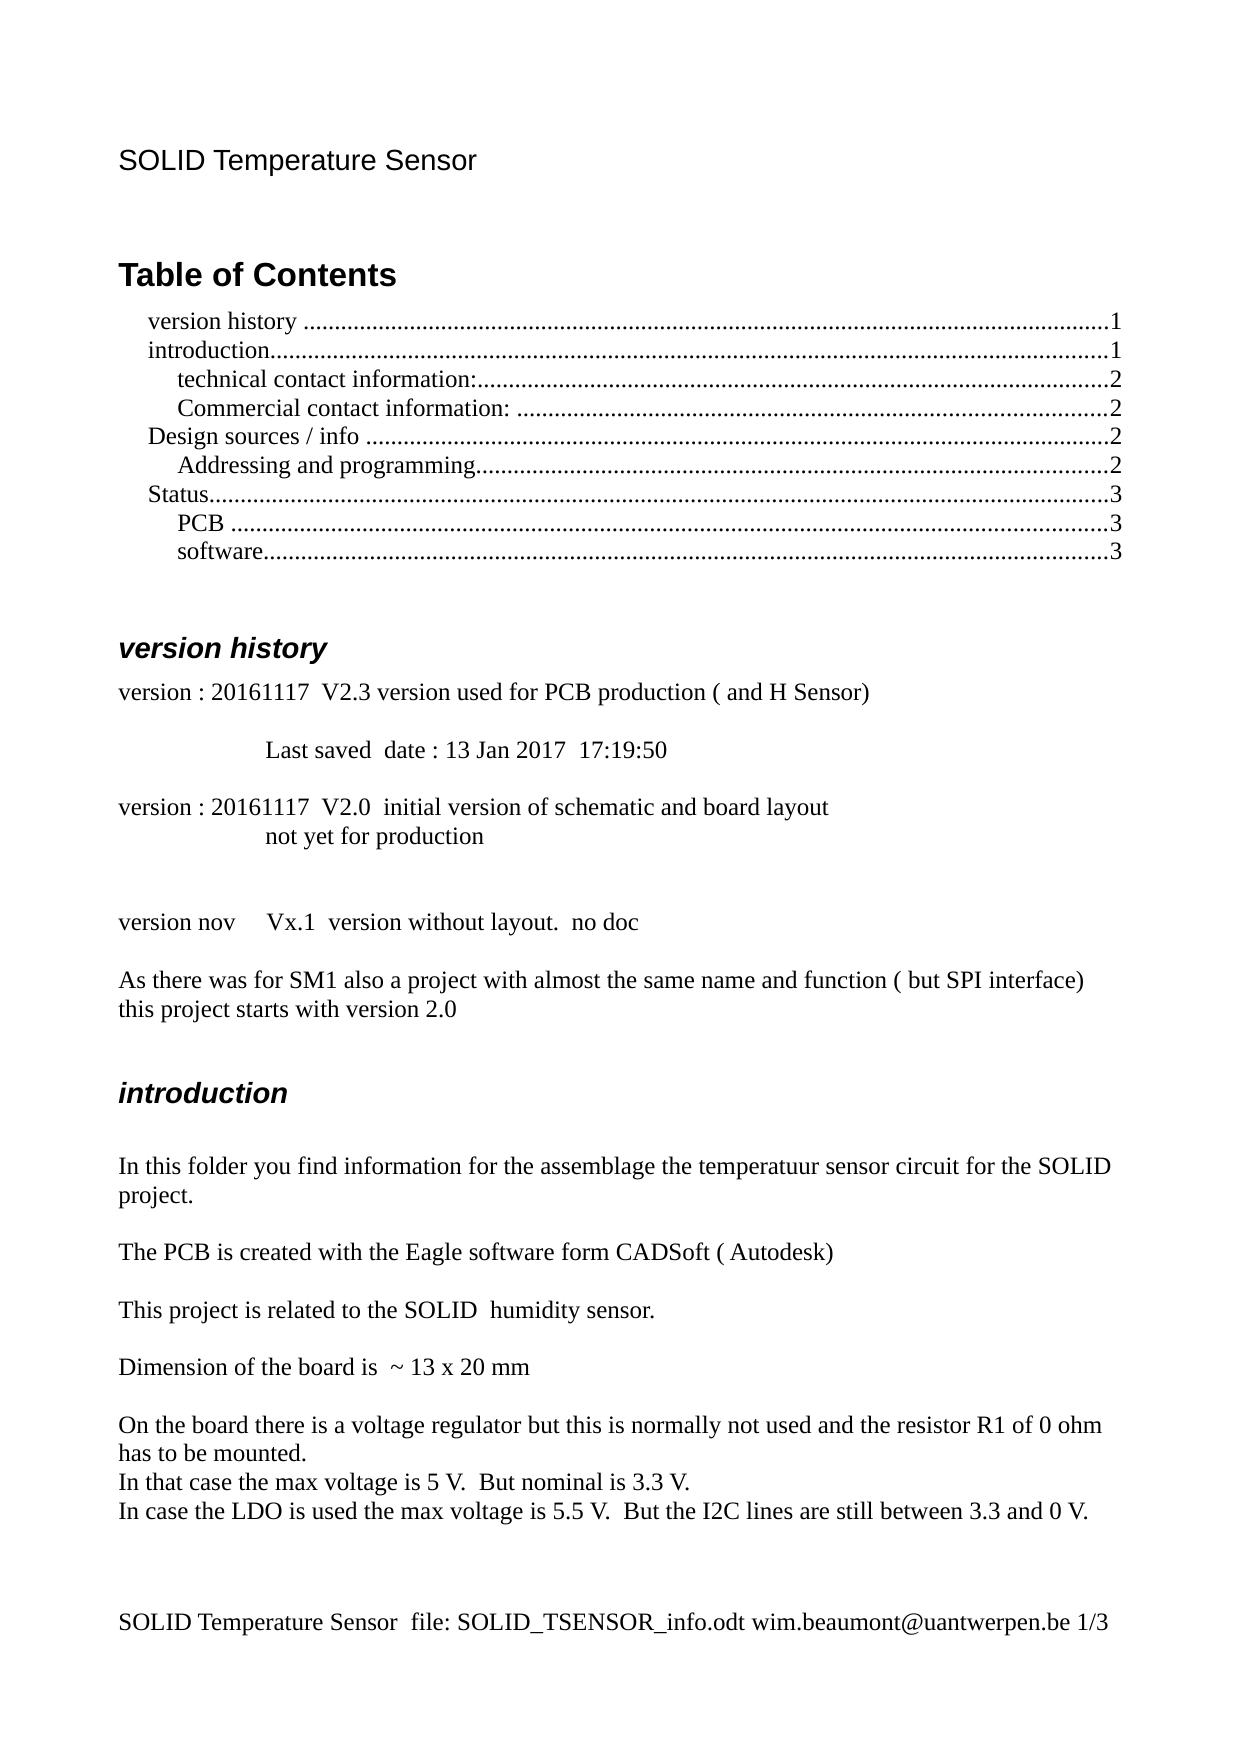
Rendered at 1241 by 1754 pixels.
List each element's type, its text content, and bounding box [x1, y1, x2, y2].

subtitle introduction [118, 1076, 1122, 1110]
text Last saved date : 13 Jan 2017 17:19:51 [118, 735, 1122, 764]
text version history 1 [148, 306, 1122, 335]
subtitle Table of Contents [118, 255, 1122, 294]
text software 3 [177, 536, 1122, 565]
subtitle SOLID Temperature Sensor [118, 143, 1122, 177]
text Commercial contact information: 2 [177, 393, 1122, 421]
text Status 3 [148, 479, 1122, 508]
text technical contact information: 2 [177, 364, 1122, 393]
text The PCB is created with the Eagle software form CADSoft ( Autodesk) [118, 1237, 1122, 1266]
text Design sources / info 2 [148, 421, 1122, 450]
text In this folder you find information for the assemblage the temperatuur sensor circuit for the SOLID project. [118, 1151, 1122, 1208]
text version : 20161117 V2.3 version used for PCB production ( and H Sensor) [118, 677, 1122, 706]
text version : 20161117 V2.0 initial version of schematic and board layout not yet for production [118, 792, 1122, 850]
text This project is related to the SOLID humidity sensor. [118, 1295, 1122, 1323]
subtitle version history [118, 631, 1122, 665]
text introduction 1 [148, 335, 1122, 364]
text On the board there is a voltage regulator but this is normally not used and the resistor R1 of 0 ohm has to be mounted. In that case the max voltage is 5 V. But nominal is 3.3 V. In case the LDO is used the max voltage is 5.5 V. But the I2C lines are still between 3.3 and 0 V. [118, 1410, 1122, 1525]
text As there was for SM1 also a project with almost the same name and function ( but SPI interface) this project starts with version 2.0 [118, 965, 1122, 1022]
text version nov Vx.1 version without layout. no doc [118, 907, 1122, 936]
text PCB 3 [177, 508, 1122, 536]
text Addressing and programming 2 [177, 450, 1122, 479]
text Dimension of the board is ~ 13 x 20 mm [118, 1352, 1122, 1381]
